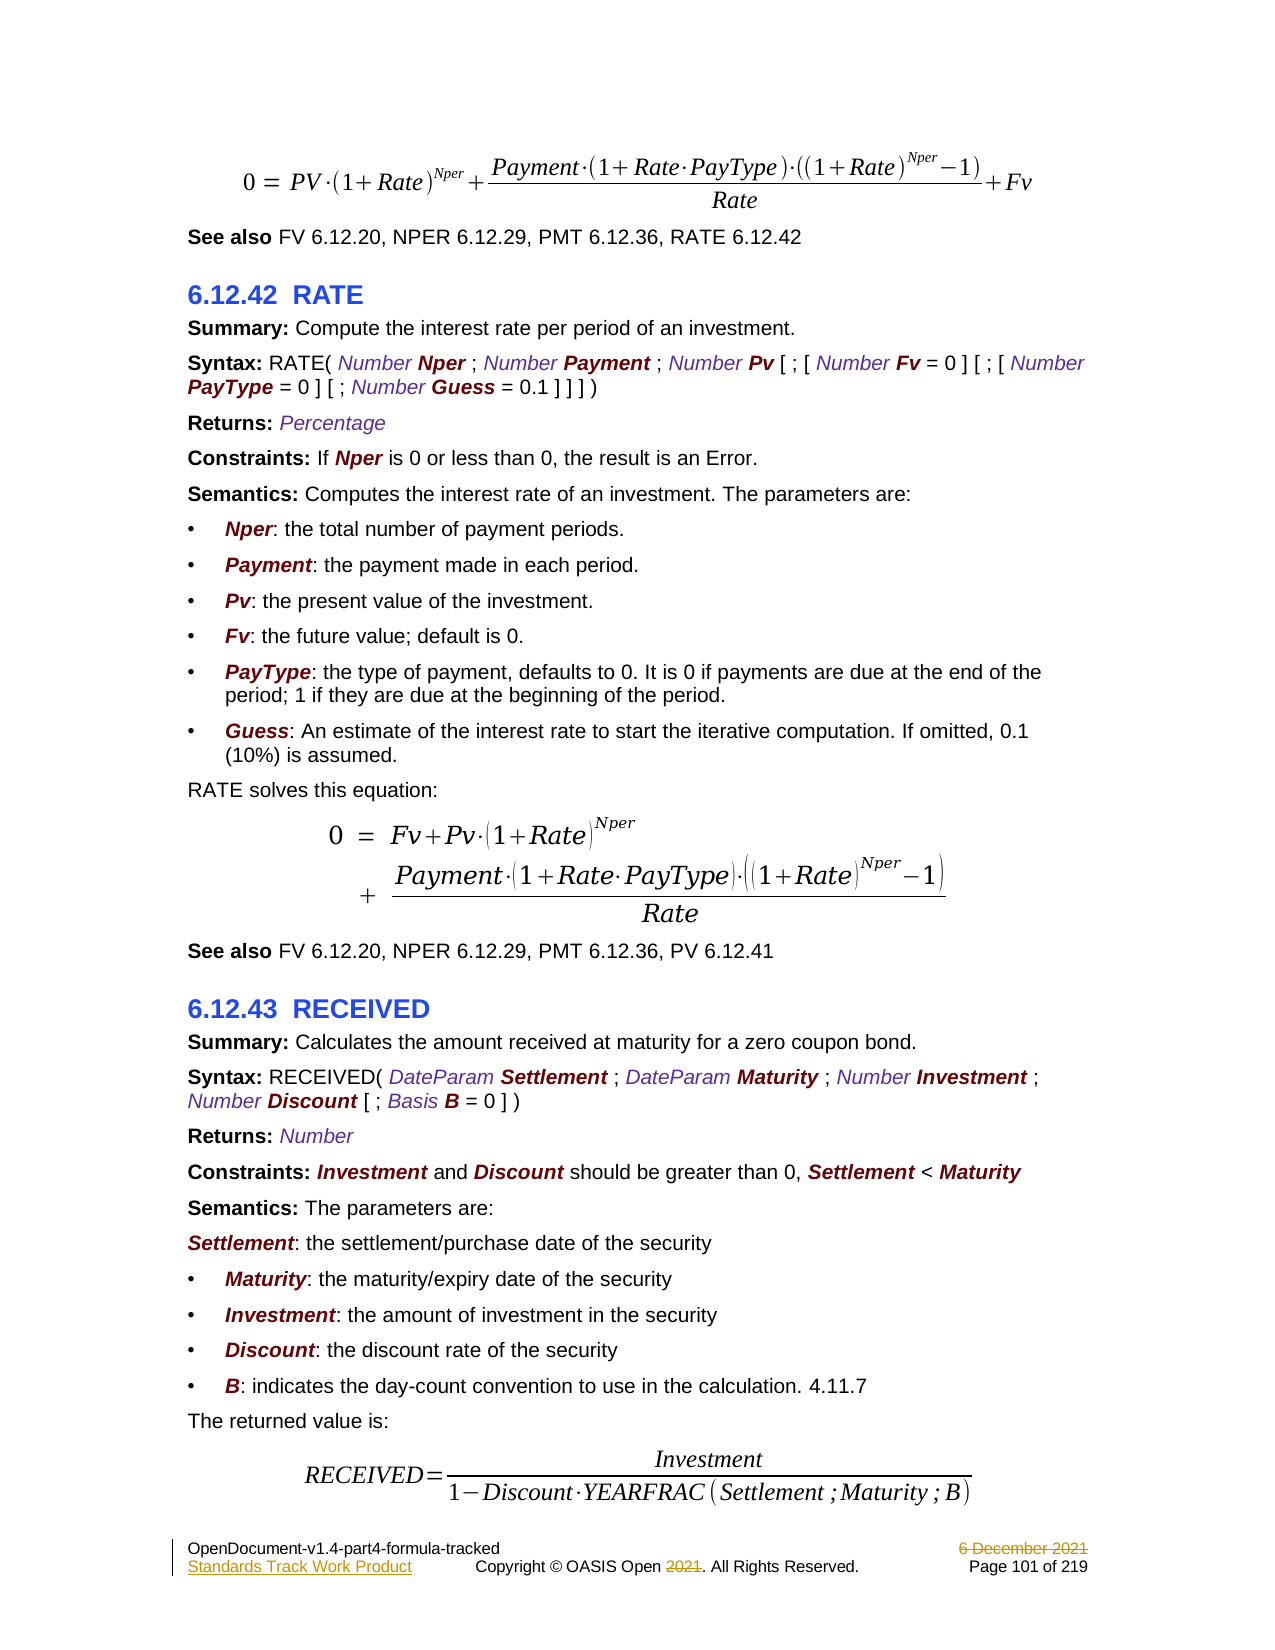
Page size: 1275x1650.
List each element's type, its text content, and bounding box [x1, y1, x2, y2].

text Summary: Compute the interest rate per period of an investment. [187, 316, 1088, 340]
list PayType: the type of payment, defaults to 0. It is 0 if payments are due at the end of the period; 1 if they are due at the beginning of the period. [187, 660, 1088, 707]
list Maturity: the maturity/expiry date of the security [187, 1267, 1088, 1291]
text Syntax: RECEIVED( DateParam Settlement ; DateParam Maturity ; Number Investment ; Number Discount [ ; Basis B = 0 ] ) [187, 1066, 1088, 1113]
list Discount: the discount rate of the security [187, 1339, 1088, 1362]
list Fv: the future value; default is 0. [187, 625, 1088, 648]
list Guess: An estimate of the interest rate to start the iterative computation. If omitted, 0.1 (10%) is assumed. [187, 719, 1088, 767]
text Constraints: Investment and Discount should be greater than 0, Settlement < Maturity [187, 1161, 1088, 1184]
text Summary: Calculates the amount received at maturity for a zero coupon bond. [187, 1030, 1088, 1054]
text Returns: Percentage [187, 411, 1088, 434]
list Investment: the amount of investment in the security [187, 1303, 1088, 1327]
list Payment: the payment made in each period. [187, 553, 1088, 577]
list Pv: the present value of the investment. [187, 589, 1088, 613]
text Syntax: RATE( Number Nper ; Number Payment ; Number Pv [ ; [ Number Fv = 0 ] [ ; [ Number PayType = 0 ] [ ; Number Guess = 0.1 ] ] ] ) [187, 352, 1088, 399]
text Constraints: If Nper is 0 or less than 0, the result is an Error. [187, 447, 1088, 470]
text Semantics: The parameters are: [187, 1196, 1088, 1220]
list B: indicates the day-count convention to use in the calculation. 4.11.7 [187, 1374, 1088, 1398]
text Settlement: the settlement/purchase date of the security [187, 1232, 1088, 1255]
text Returns: Number [187, 1125, 1088, 1148]
list Nper: the total number of payment periods. [187, 518, 1088, 541]
text Semantics: Computes the interest rate of an investment. The parameters are: [187, 482, 1088, 506]
text See also FV 6.12.20, NPER 6.12.29, PMT 6.12.36, PV 6.12.41 [187, 939, 1088, 963]
text The returned value is: [187, 1410, 1088, 1433]
text RATE solves this equation: [187, 779, 1088, 802]
subtitle RATE [187, 280, 1088, 310]
subtitle RECEIVED [187, 994, 1088, 1024]
text See also FV 6.12.20, NPER 6.12.29, PMT 6.12.36, RATE 6.12.42 [187, 226, 1088, 249]
